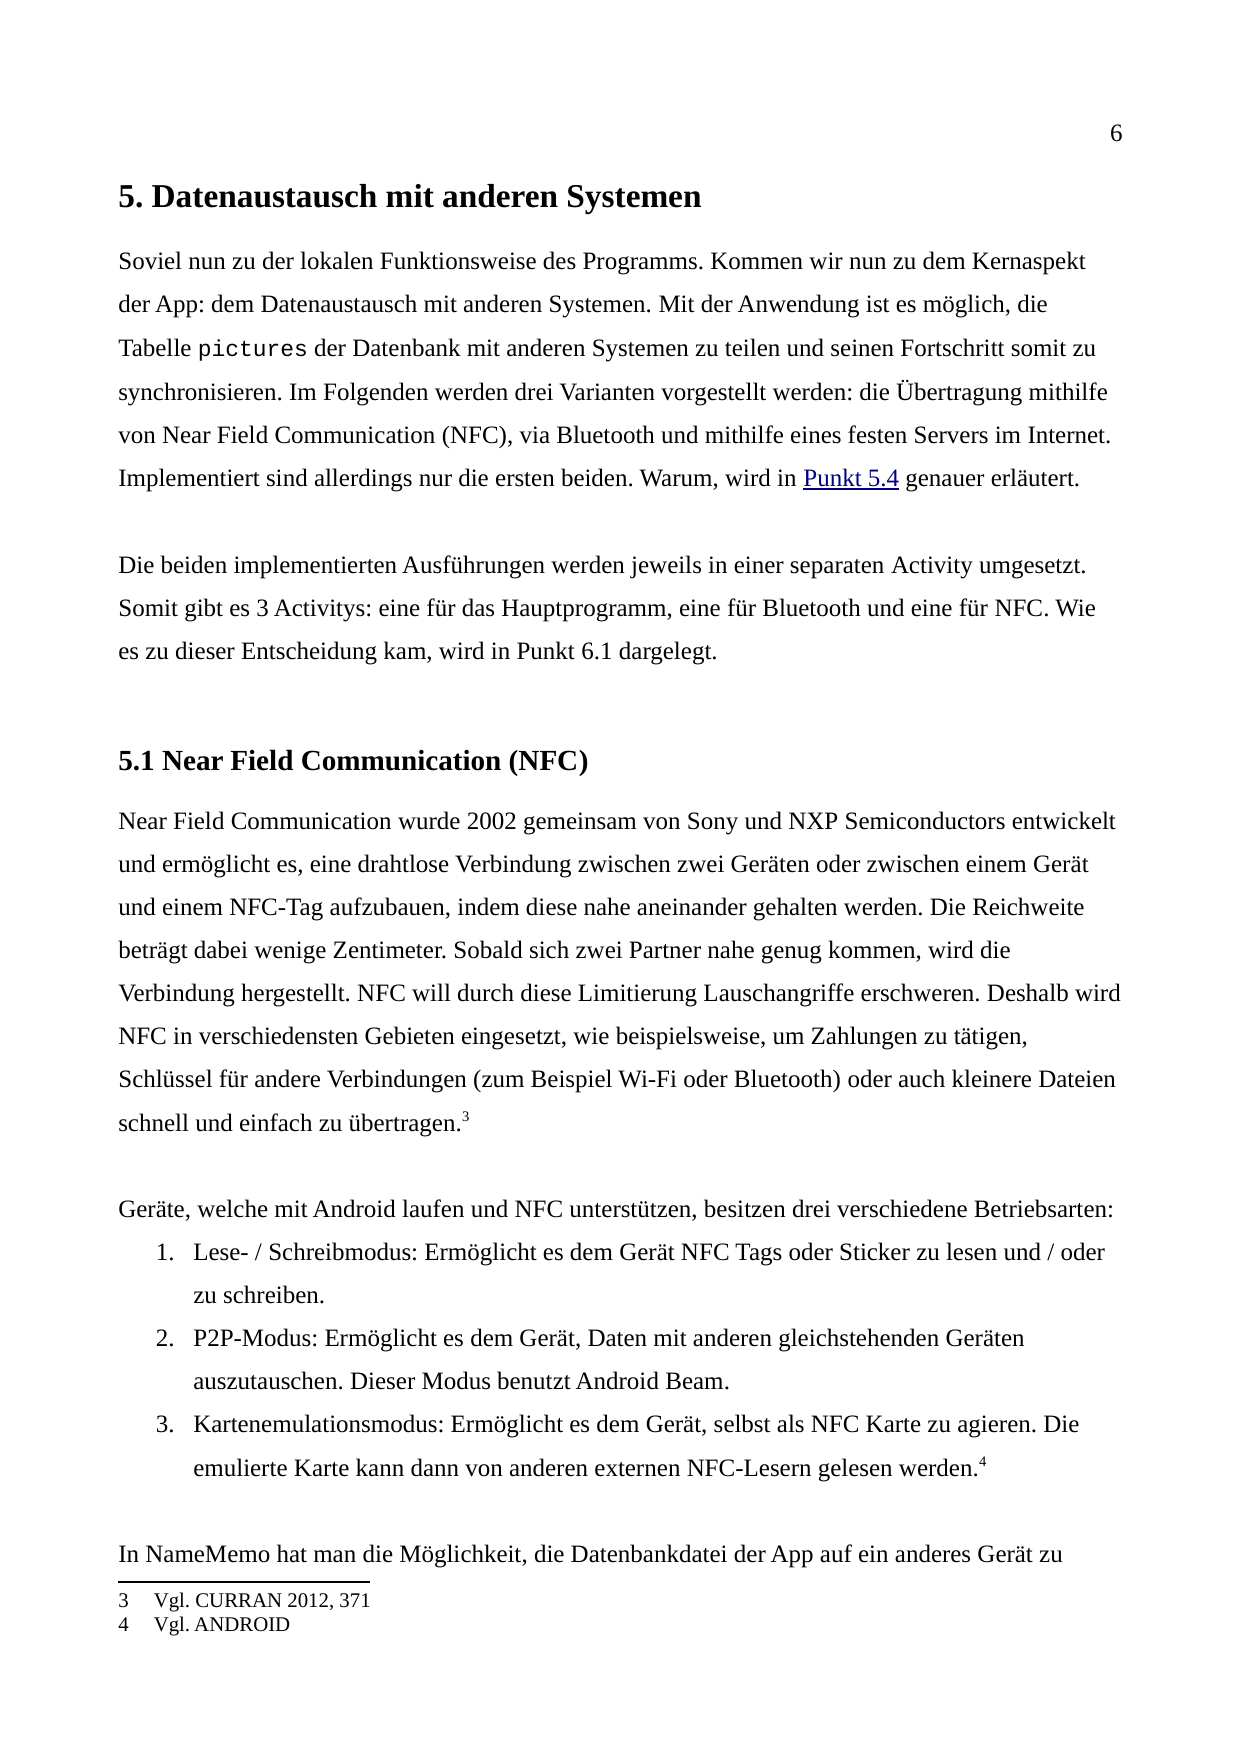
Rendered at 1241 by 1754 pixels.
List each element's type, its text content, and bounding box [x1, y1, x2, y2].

list Vgl. ANDROID [118, 1612, 1122, 1636]
text Soviel nun zu der lokalen Funktionsweise des Programms. Kommen wir nun zu dem Kernaspekt der App: dem Datenaustausch mit anderen Systemen. Mit der Anwendung ist es möglich, die Tabelle pictures der Datenbank mit anderen Systemen zu teilen und seinen Fortschritt somit zu synchronisieren. Im Folgenden werden drei Varianten vorgestellt werden: die Übertragung mithilfe von Near Field Communication (NFC), via Bluetooth und mithilfe eines festen Servers im Internet. Implementiert sind allerdings nur die ersten beiden. Warum, wird in Punkt 5.4 genauer erläutert. [118, 246, 1122, 492]
text Near Field Communication wurde 2002 gemeinsam von Sony und NXP Semiconductors entwickelt und ermöglicht es, eine drahtlose Verbindung zwischen zwei Geräten oder zwischen einem Gerät und einem NFC-Tag aufzubauen, indem diese nahe aneinander gehalten werden. Die Reichweite beträgt dabei wenige Zentimeter. Sobald sich zwei Partner nahe genug kommen, wird die Verbindung hergestellt. NFC will durch diese Limitierung Lauschangriffe erschweren. Deshalb wird NFC in verschiedensten Gebieten eingesetzt, wie beispielsweise, um Zahlungen zu tätigen, Schlüssel für andere Verbindungen (zum Beispiel Wi-Fi oder Bluetooth) oder auch kleinere Dateien schnell und einfach zu übertragen. [118, 806, 1122, 1136]
text In NameMemo hat man die Möglichkeit, die Datenbankdatei der App auf ein anderes Gerät zu [118, 1539, 1122, 1568]
list P2P-Modus: Ermöglicht es dem Gerät, Daten mit anderen gleichstehenden Geräten auszutauschen. Dieser Modus benutzt Android Beam. [156, 1323, 1122, 1395]
text Vgl. CURRAN 2012, 371 [118, 1588, 1122, 1612]
list Kartenemulationsmodus: Ermöglicht es dem Gerät, selbst als NFC Karte zu agieren. Die emulierte Karte kann dann von anderen externen NFC-Lesern gelesen werden. [156, 1409, 1122, 1481]
text Geräte, welche mit Android laufen und NFC unterstützen, besitzen drei verschiedene Betriebsarten: [118, 1194, 1122, 1223]
subtitle 5. Datenaustausch mit anderen Systemen [118, 176, 1122, 215]
list Lese- / Schreibmodus: Ermöglicht es dem Gerät NFC Tags oder Sticker zu lesen und / oder zu schreiben. [156, 1237, 1122, 1309]
subtitle 5.1 Near Field Communication (NFC) [118, 743, 1122, 777]
text Die beiden implementierten Ausführungen werden jeweils in einer separaten Activity umgesetzt. Somit gibt es 3 Activitys: eine für das Hauptprogramm, eine für Bluetooth und eine für NFC. Wie es zu dieser Entscheidung kam, wird in Punkt 6.1 dargelegt. [118, 550, 1122, 665]
